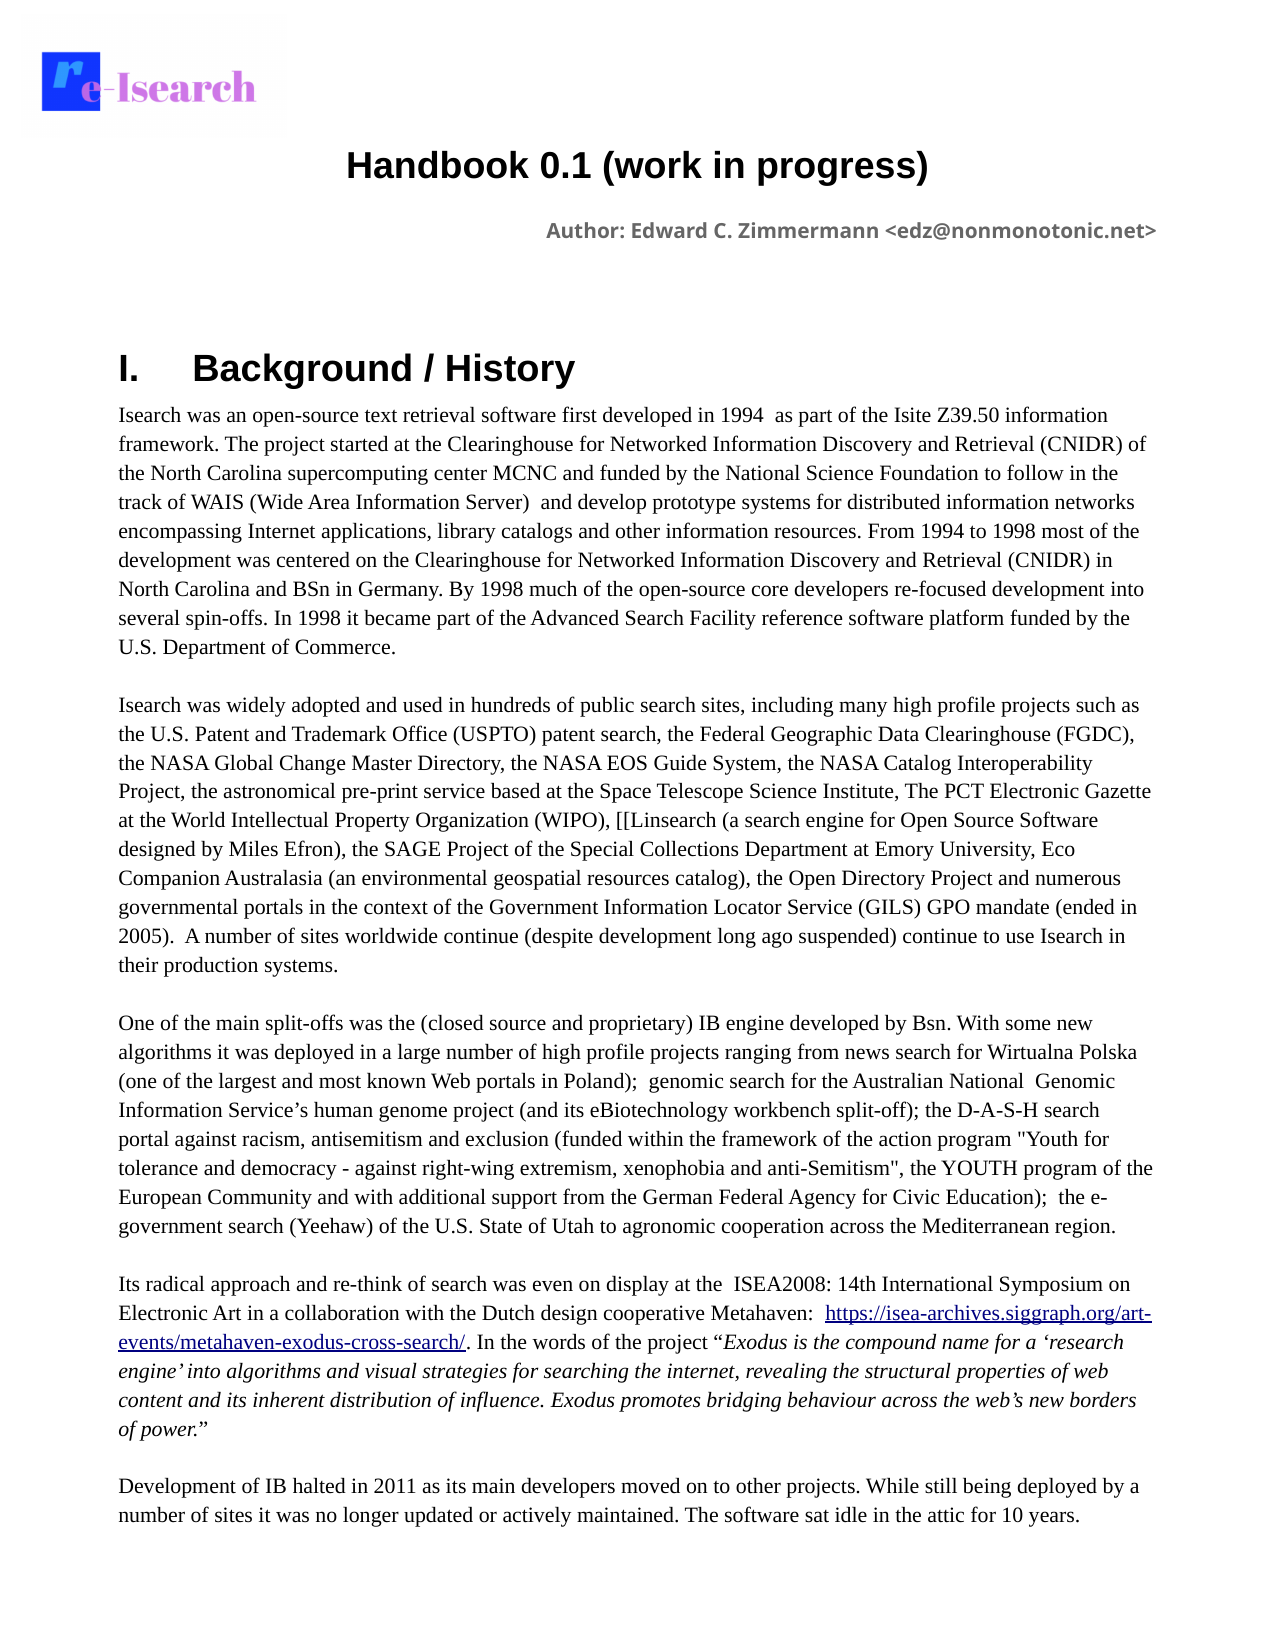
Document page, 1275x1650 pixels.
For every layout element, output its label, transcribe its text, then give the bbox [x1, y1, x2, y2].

text Development of IB halted in 2011 as its main developers moved on to other projects. While still being deployed by a number of sites it was no longer updated or actively maintained. The software sat idle in the attic for 10 years. [118, 1473, 1157, 1528]
text Author: Edward C. Zimmermann <edz@nonmonotonic.net> [118, 216, 1157, 244]
text Isearch was an open-source text retrieval software first developed in 1994 as part of the Isite Z39.50 information framework. The project started at the Clearinghouse for Networked Information Discovery and Retrieval (CNIDR) of the North Carolina supercomputing center MCNC and funded by the National Science Foundation to follow in the track of WAIS (Wide Area Information Server) and develop prototype systems for distributed information networks encompassing Internet applications, library catalogs and other information resources. From 1994 to 1998 most of the development was centered on the Clearinghouse for Networked Information Discovery and Retrieval (CNIDR) in North Carolina and BSn in Germany. By 1998 much of the open-source core developers re-focused development into several spin-offs. In 1998 it became part of the Advanced Search Facility reference software platform funded by the U.S. Department of Commerce. [118, 402, 1157, 659]
text One of the main split-offs was the (closed source and proprietary) IB engine developed by Bsn. With some new algorithms it was deployed in a large number of high profile projects ranging from news search for Wirtualna Polska (one of the largest and most known Web portals in Poland); genomic search for the Australian National Genomic Information Service’s human genome project (and its eBiotechnology workbench split-off); the D-A-S-H search portal against racism, antisemitism and exclusion (funded within the framework of the action program "Youth for tolerance and democracy - against right-wing extremism, xenophobia and anti-Semitism", the YOUTH program of the European Community and with additional support from the German Federal Agency for Civic Education); the e-government search (Yeehaw) of the U.S. State of Utah to agronomic cooperation across the Mediterranean region. [118, 1010, 1157, 1238]
subtitle Background / History [118, 346, 1157, 389]
picture [21, 14, 288, 138]
text Isearch was widely adopted and used in hundreds of public search sites, including many high profile projects such as the U.S. Patent and Trademark Office (USPTO) patent search, the Federal Geographic Data Clearinghouse (FGDC), the NASA Global Change Master Directory, the NASA EOS Guide System, the NASA Catalog Interoperability Project, the astronomical pre-print service based at the Space Telescope Science Institute, The PCT Electronic Gazette at the World Intellectual Property Organization (WIPO), [[Linsearch (a search engine for Open Source Software designed by Miles Efron), the SAGE Project of the Special Collections Department at Emory University, Eco Companion Australasia (an environmental geospatial resources catalog), the Open Directory Project and numerous governmental portals in the context of the Government Information Locator Service (GILS) GPO mandate (ended in 2005). A number of sites worldwide continue (despite development long ago suspended) continue to use Isearch in their production systems. [118, 692, 1157, 977]
text Its radical approach and re-think of search was even on display at the ISEA2008: 14th International Symposium on Electronic Art in a collaboration with the Dutch design cooperative Metahaven: https://isea-archives.siggraph.org/art-events/metahaven-exodus-cross-search/. In the words of the project “Exodus is the compound name for a ‘research engine’ into algorithms and visual strategies for searching the internet, revealing the structural properties of web content and its inherent distribution of influence. Exodus promotes bridging behaviour across the web’s new borders of power.” [118, 1271, 1157, 1441]
